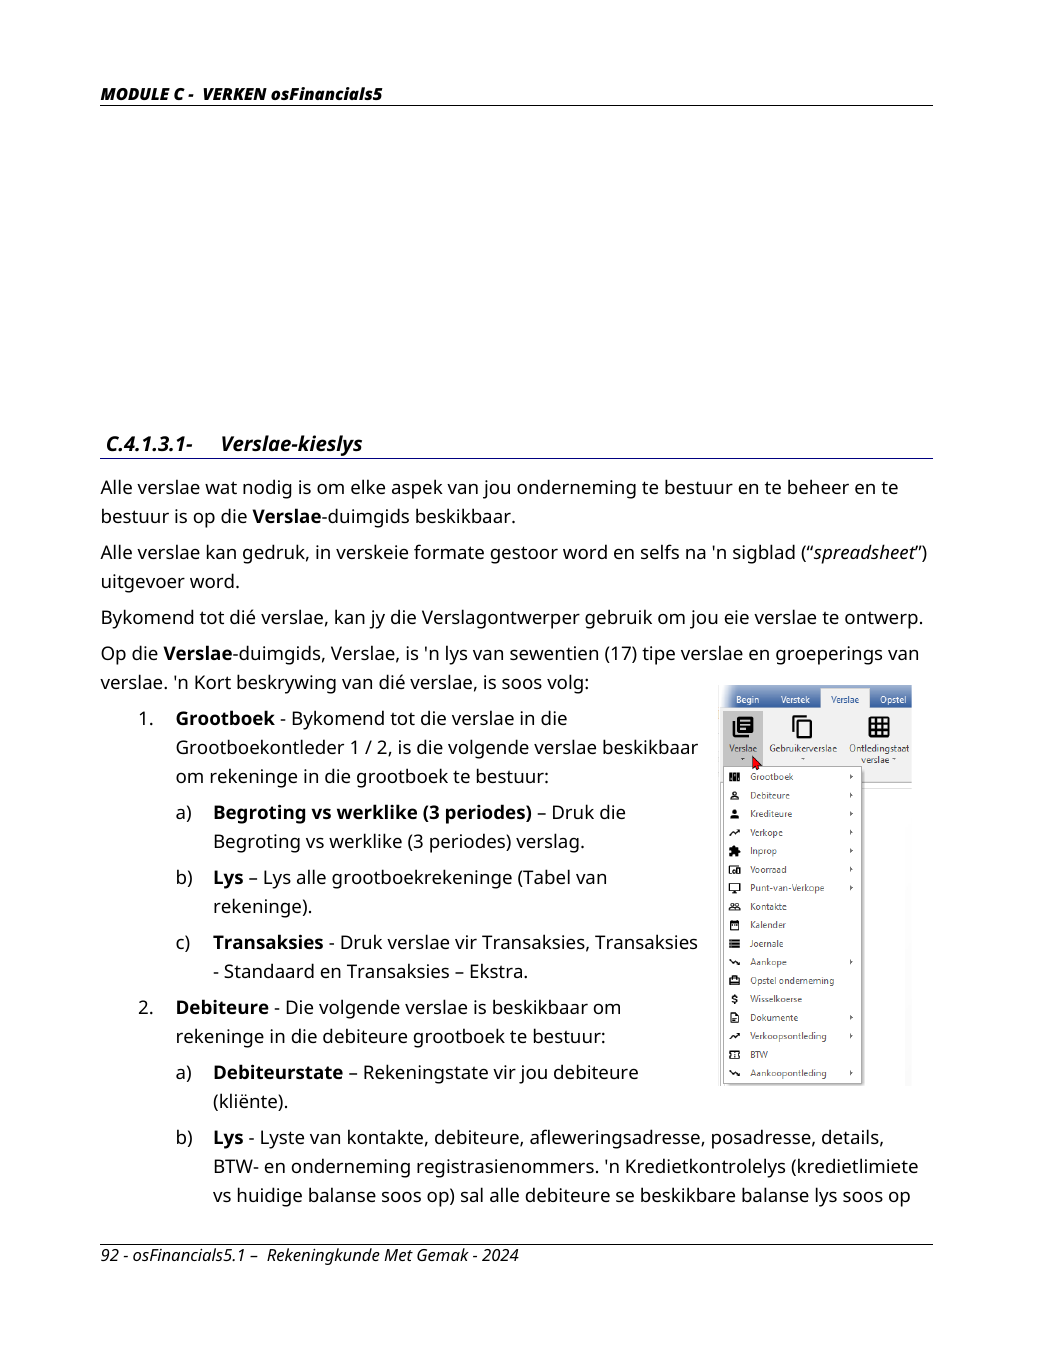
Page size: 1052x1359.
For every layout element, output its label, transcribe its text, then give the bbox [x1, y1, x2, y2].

list Transaksies - Druk verslae vir Transaksies, Transaksies - Standaard en Transaksies – Ekstra. [175, 929, 718, 984]
text Bykomend tot dié verslae, kan jy die Verslagontwerper gebruik om jou eie verslae te ontwerp. [100, 604, 933, 630]
list [912, 864, 933, 919]
text Alle verslae wat nodig is om elke aspek van jou onderneming te bestuur en te beheer en te bestuur is op die Verslae-duimgids beskikbaar. [100, 474, 933, 529]
text Op die Verslae-duimgids, Verslae, is 'n lys van sewentien (17) tipe verslae en groeperings van verslae. 'n Kort beskrywing van dié verslae, is soos volg: [100, 640, 933, 695]
subtitle Verslae-kieslys [100, 430, 933, 458]
list Lys - Lyste van kontakte, debiteure, afleweringsadresse, posadresse, details, BTW- en onderneming registrasienommers. 'n Kredietkontrolelys (kredietlimiete vs huidige balanse soos op) sal alle debiteure se beskikbare balanse lys soos op [175, 1124, 933, 1208]
list Lys – Lys alle grootboekrekeninge (Tabel van rekeninge). [175, 864, 718, 919]
list Begroting vs werklike (3 periodes) – Druk die Begroting vs werklike (3 periodes) verslag. [175, 799, 718, 854]
list Grootboek - Bykomend tot die verslae in die Grootboekontleder 1 / 2, is die volgende verslae beskikbaar om rekeninge in die grootboek te bestuur: [138, 705, 718, 789]
text Alle verslae kan gedruk, in verskeie formate gestoor word en selfs na 'n sigblad (“spreadsheet”) uitgevoer word. [100, 539, 933, 594]
picture [718, 685, 912, 1086]
list Debiteurstate – Rekeningstate vir jou debiteure (kliënte). [175, 1059, 933, 1114]
list Debiteure - Die volgende verslae is beskikbaar om rekeninge in die debiteure grootboek te bestuur: [138, 994, 718, 1049]
